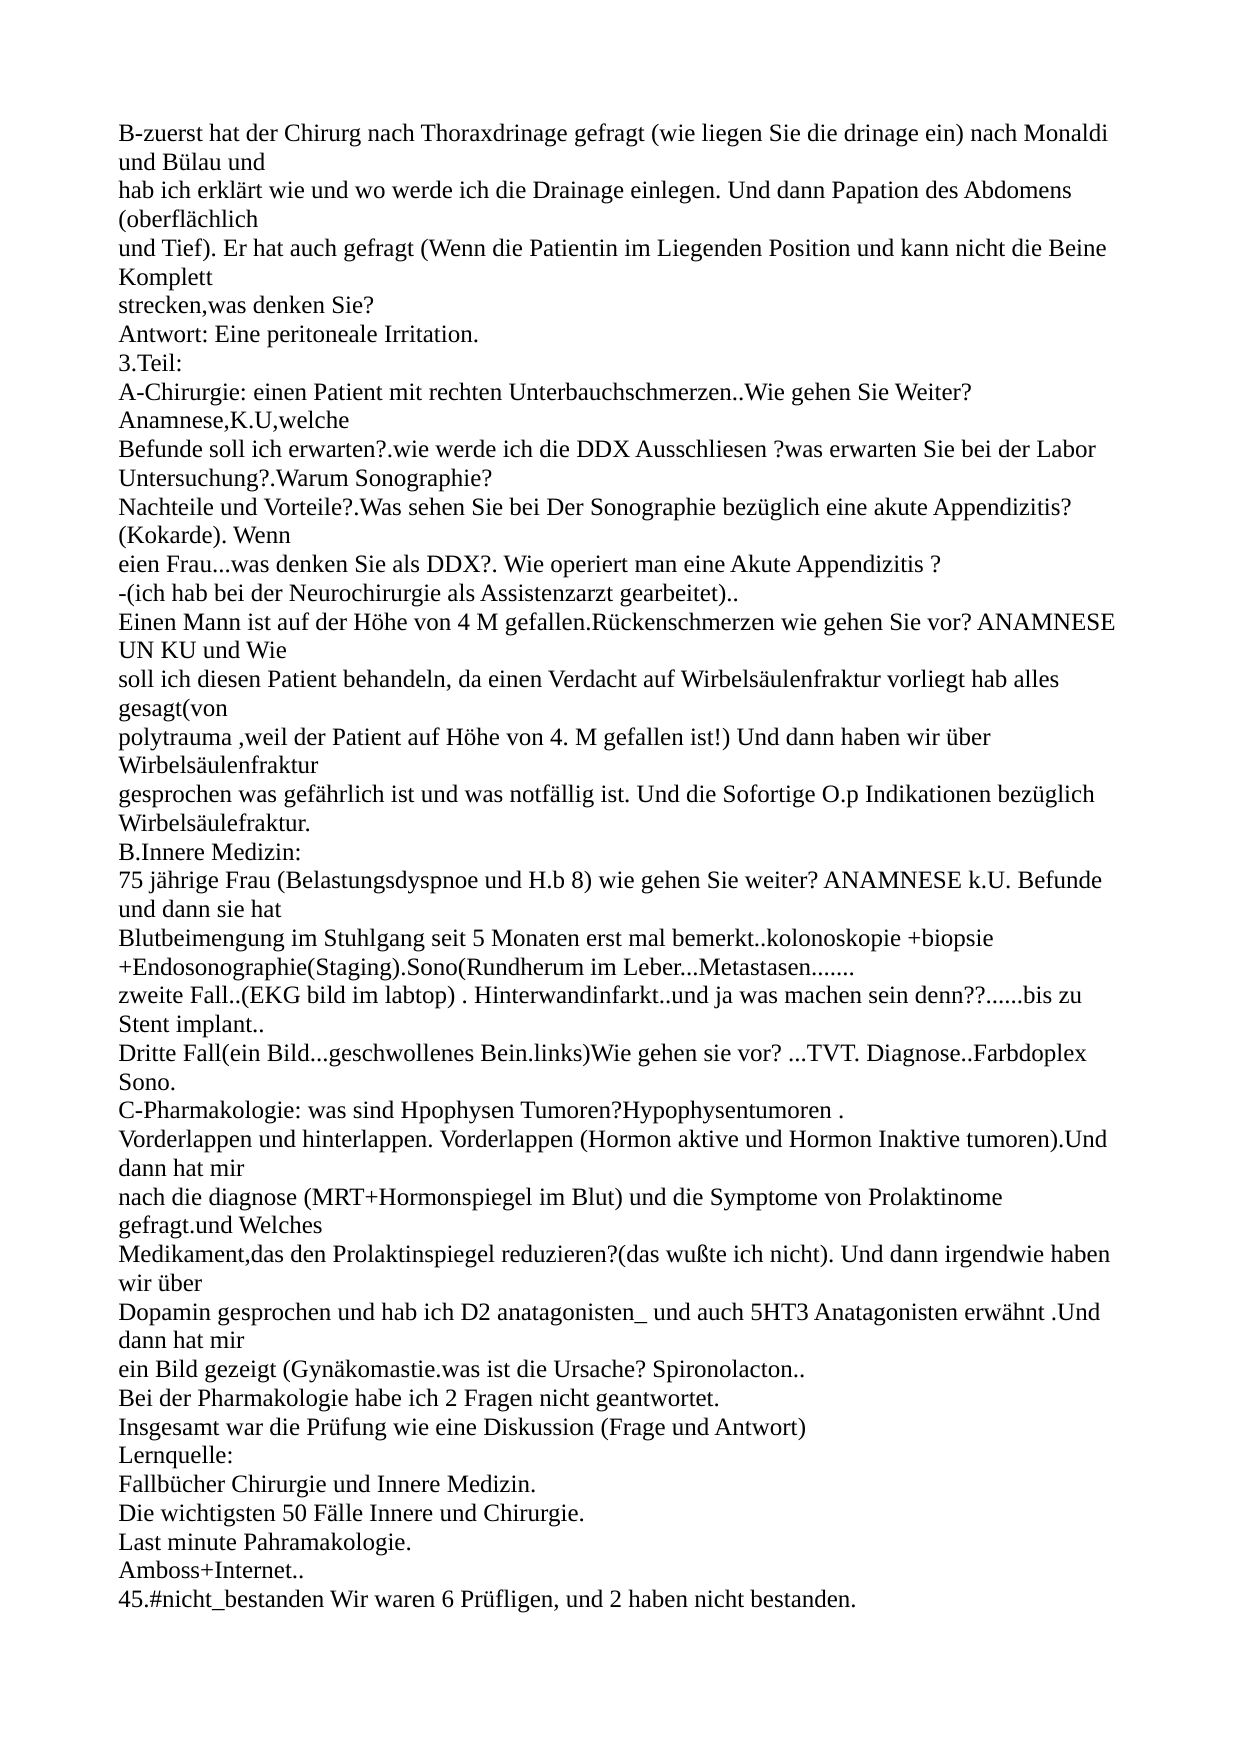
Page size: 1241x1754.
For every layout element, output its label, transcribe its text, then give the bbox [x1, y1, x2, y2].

text eien Frau...was denken Sie als DDX?. Wie operiert man eine Akute Appendizitis ? [118, 549, 1122, 578]
text gesprochen was gefährlich ist und was notfällig ist. Und die Sofortige O.p Indikationen bezüglich [118, 779, 1122, 808]
text Last minute Pahramakologie. [118, 1527, 1122, 1556]
text zweite Fall..(EKG bild im labtop) . Hinterwandinfarkt..und ja was machen sein denn??......bis zu Stent implant.. [118, 981, 1122, 1038]
text Dopamin gesprochen und hab ich D2 anatagonisten_ und auch 5HT3 Anatagonisten erwähnt .Und dann hat mir [118, 1297, 1122, 1354]
text 3.Teil: [118, 348, 1122, 377]
text ein Bild gezeigt (Gynäkomastie.was ist die Ursache? Spironolacton.. [118, 1354, 1122, 1383]
text hab ich erklärt wie und wo werde ich die Drainage einlegen. Und dann Papation des Abdomens (oberflächlich [118, 176, 1122, 233]
text Die wichtigsten 50 Fälle Innere und Chirurgie. [118, 1498, 1122, 1527]
text Einen Mann ist auf der Höhe von 4 M gefallen.Rückenschmerzen wie gehen Sie vor? ANAMNESE UN KU und Wie [118, 607, 1122, 664]
text C-Pharmakologie: was sind Hpophysen Tumoren?Hypophysentumoren . [118, 1096, 1122, 1124]
text +Endosonographie(Staging).Sono(Rundherum im Leber...Metastasen....... [118, 952, 1122, 981]
text Befunde soll ich erwarten?.wie werde ich die DDX Ausschliesen ?was erwarten Sie bei der Labor [118, 434, 1122, 463]
text -(ich hab bei der Neurochirurgie als Assistenzarzt gearbeitet).. [118, 578, 1122, 607]
text Dritte Fall(ein Bild...geschwollenes Bein.links)Wie gehen sie vor? ...TVT. Diagnose..Farbdoplex Sono. [118, 1038, 1122, 1096]
text polytrauma ,weil der Patient auf Höhe von 4. M gefallen ist!) Und dann haben wir über Wirbelsäulenfraktur [118, 722, 1122, 779]
text Insgesamt war die Prüfung wie eine Diskussion (Frage und Antwort) [118, 1412, 1122, 1441]
text B.Innere Medizin: [118, 837, 1122, 866]
text B-zuerst hat der Chirurg nach Thoraxdrinage gefragt (wie liegen Sie die drinage ein) nach Monaldi und Bülau und [118, 118, 1122, 176]
text A-Chirurgie: einen Patient mit rechten Unterbauchschmerzen..Wie gehen Sie Weiter?Anamnese,K.U,welche [118, 377, 1122, 434]
text und Tief). Er hat auch gefragt (Wenn die Patientin im Liegenden Position und kann nicht die Beine Komplett [118, 233, 1122, 291]
text Bei der Pharmakologie habe ich 2 Fragen nicht geantwortet. [118, 1383, 1122, 1412]
text Amboss+Internet.. [118, 1556, 1122, 1584]
text Medikament,das den Prolaktinspiegel reduzieren?(das wußte ich nicht). Und dann irgendwie haben wir über [118, 1239, 1122, 1297]
text soll ich diesen Patient behandeln, da einen Verdacht auf Wirbelsäulenfraktur vorliegt hab alles gesagt(von [118, 664, 1122, 722]
text nach die diagnose (MRT+Hormonspiegel im Blut) und die Symptome von Prolaktinome gefragt.und Welches [118, 1182, 1122, 1239]
text strecken,was denken Sie? [118, 291, 1122, 319]
text Fallbücher Chirurgie und Innere Medizin. [118, 1469, 1122, 1498]
text Vorderlappen und hinterlappen. Vorderlappen (Hormon aktive und Hormon Inaktive tumoren).Und dann hat mir [118, 1124, 1122, 1182]
text 45.#nicht_bestanden Wir waren 6 Prüfligen, und 2 haben nicht bestanden. [118, 1584, 1122, 1613]
text Untersuchung?.Warum Sonographie? [118, 463, 1122, 492]
text Blutbeimengung im Stuhlgang seit 5 Monaten erst mal bemerkt..kolonoskopie +biopsie [118, 923, 1122, 952]
text Nachteile und Vorteile?.Was sehen Sie bei Der Sonographie bezüglich eine akute Appendizitis?(Kokarde). Wenn [118, 492, 1122, 549]
text Lernquelle: [118, 1441, 1122, 1469]
text 75 jährige Frau (Belastungsdyspnoe und H.b 8) wie gehen Sie weiter? ANAMNESE k.U. Befunde und dann sie hat [118, 866, 1122, 923]
text Wirbelsäulefraktur. [118, 808, 1122, 837]
text Antwort: Eine peritoneale Irritation. [118, 319, 1122, 348]
